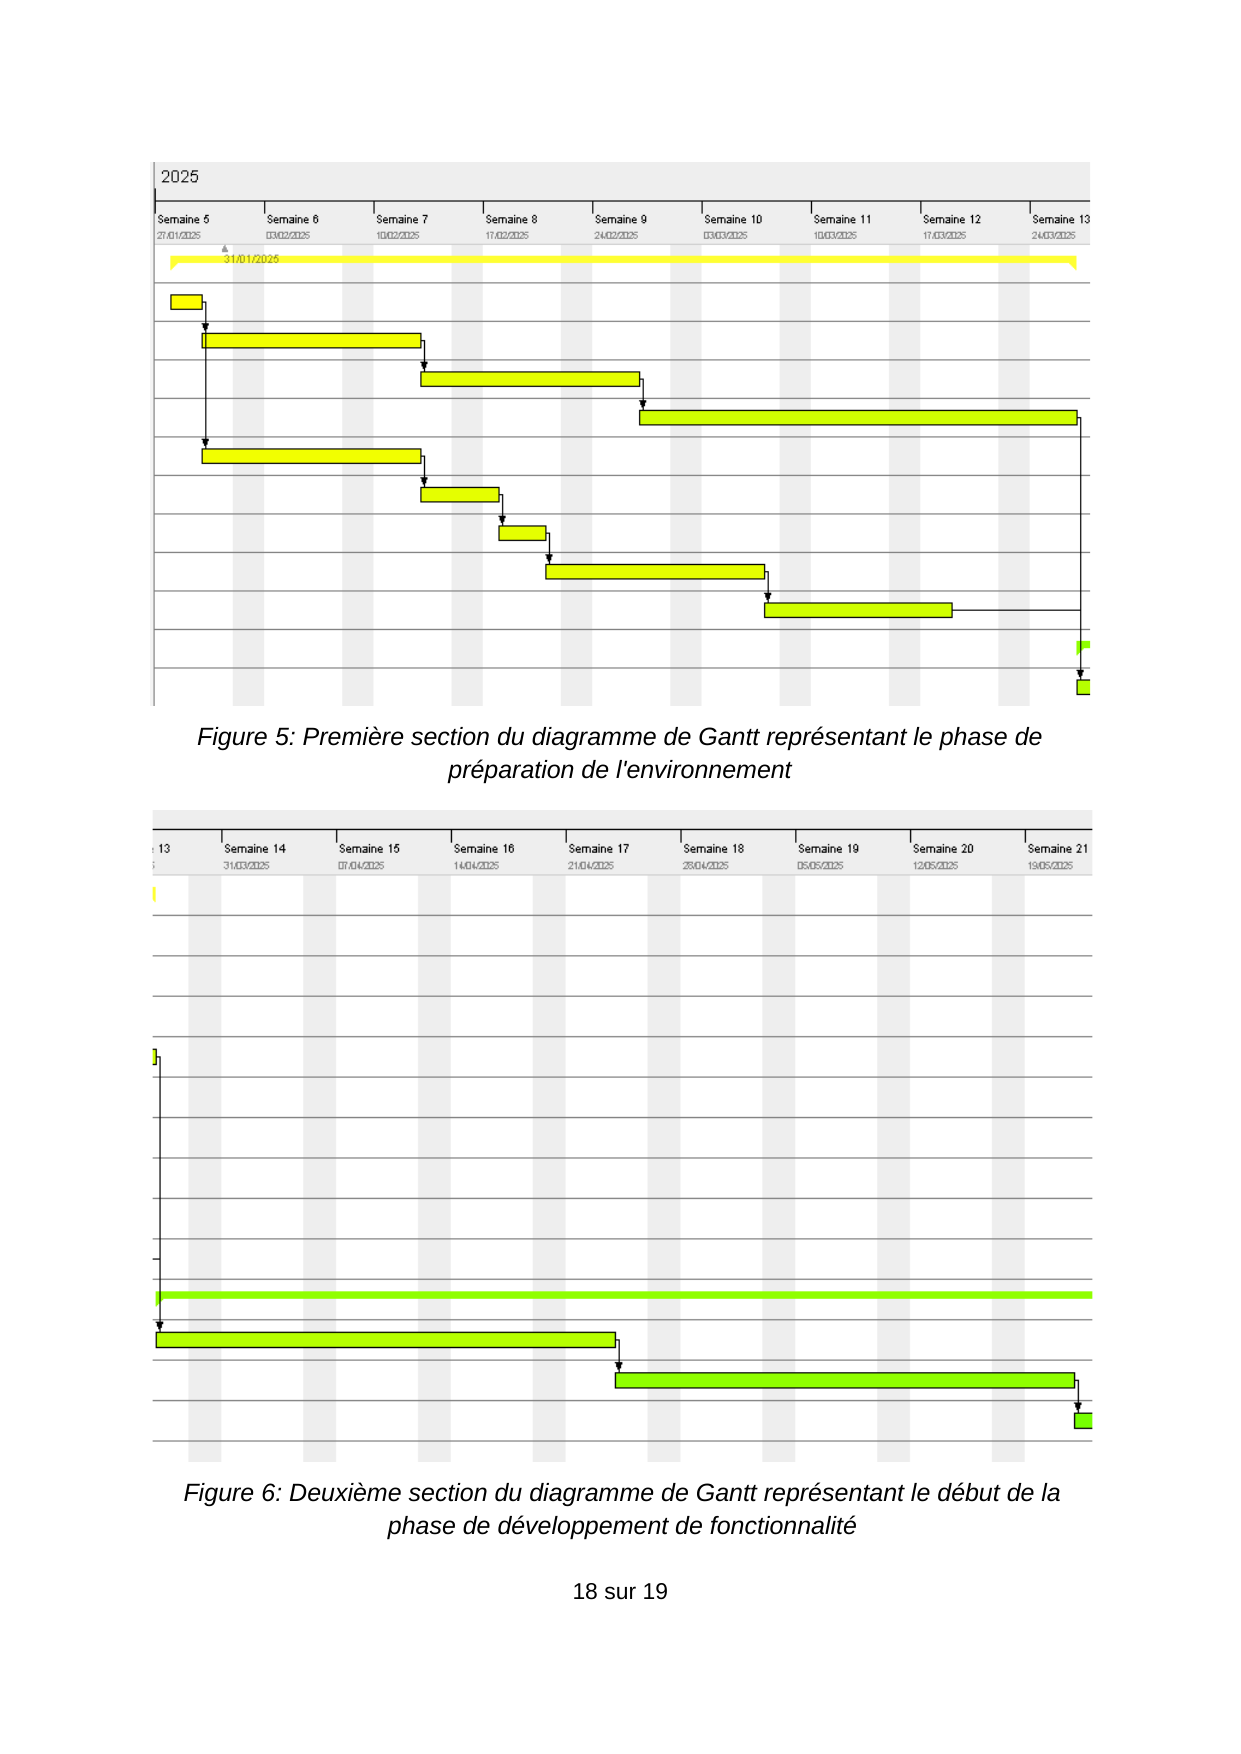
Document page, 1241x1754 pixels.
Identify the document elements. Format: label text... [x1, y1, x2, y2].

picture [150, 162, 1091, 706]
text Figure 5: Première section du diagramme de Gantt représentant le phase de préparation de l'environnement [150, 706, 1090, 784]
picture [152, 810, 1093, 1462]
text Figure 6: Deuxième section du diagramme de Gantt représentant le début de la phase de développement de fonctionnalité [152, 1462, 1093, 1540]
